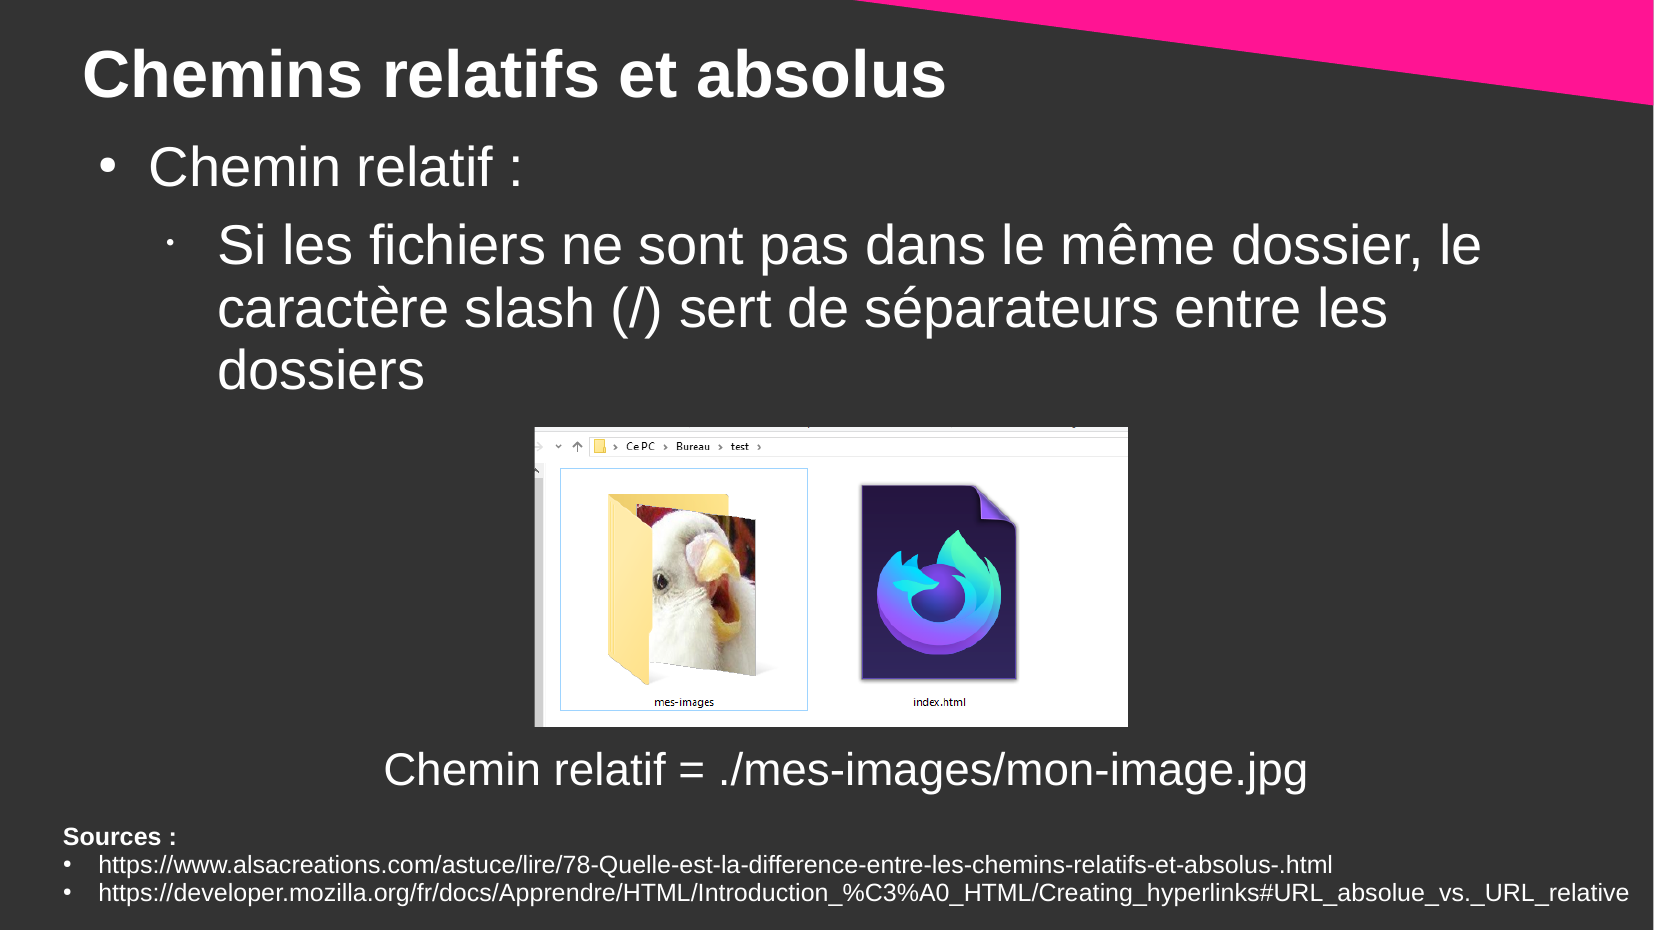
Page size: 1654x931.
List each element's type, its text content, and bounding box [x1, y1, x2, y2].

title Chemins relatifs et absolus [82, 37, 1134, 122]
title Chemin relatif = ./mes-images/mon-image.jpg [271, 744, 1421, 805]
text_box [853, 0, 1654, 106]
picture [534, 427, 1128, 727]
list Chemin relatif : Si les fichiers ne sont pas dans le même dossier, le caractère slash (/) sert de séparateurs entre les dossiers [80, 135, 1607, 402]
text_box Sources : https://www.alsacreations.com/astuce/lire/78-Quelle-est-la-difference-entre-les-chemins-relatifs-et-absolus-.html https://developer.mozilla.org/fr/docs/Apprendre/HTML/Introduction_%C3%A0_HTML/Creating_hyperlinks#URL_absolue_vs._URL_relative [48, 815, 1654, 915]
